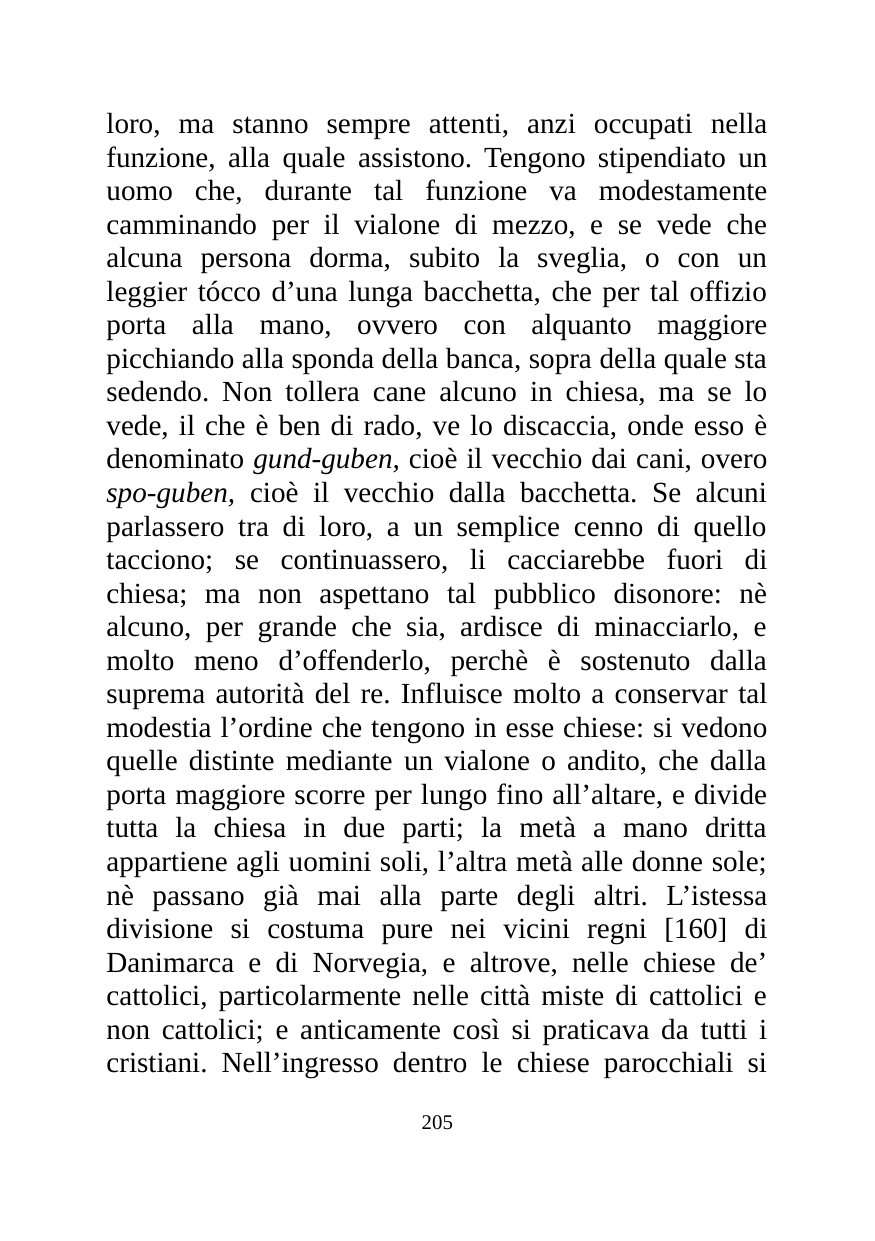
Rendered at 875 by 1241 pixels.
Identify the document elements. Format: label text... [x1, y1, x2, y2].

text loro, ma stanno sempre attenti, anzi occupati nella funzione, alla quale assistono. Tengono stipendiato un uomo che, durante tal funzione va modestamente camminando per il vialone di mezzo, e se vede che alcuna persona dorma, subito la sveglia, o con un leggier tócco d’una lunga bacchetta, che per tal offizio porta alla mano, ovvero con alquanto maggiore picchiando alla sponda della banca, sopra della quale sta sedendo. Non tollera cane alcuno in chiesa, ma se lo vede, il che è ben di rado, ve lo discaccia, onde esso è denominato gund-guben, cioè il vecchio dai cani, overo spo-guben, cioè il vecchio dalla bacchetta. Se alcuni parlassero tra di loro, a un semplice cenno di quello tacciono; se continuassero, li cacciarebbe fuori di chiesa; ma non aspettano tal pubblico disonore: nè alcuno, per grande che sia, ardisce di minacciarlo, e molto meno d’offenderlo, perchè è sostenuto dalla suprema autorità del re. Influisce molto a conservar tal modestia l’ordine che tengono in esse chiese: si vedono quelle distinte mediante un vialone o andito, che dalla porta maggiore scorre per lungo fino all’altare, e divide tutta la chiesa in due parti; la metà a mano dritta appartiene agli uomini soli, l’altra metà alle donne sole; nè passano già mai alla parte degli altri. L’istessa divisione si costuma pure nei vicini regni [160] di Danimarca e di Norvegia, e altrove, nelle chiese de’ cattolici, particolarmente nelle città miste di cattolici e non cattolici; e anticamente così si praticava da tutti i cristiani. Nell’ingresso dentro le chiese parocchiali si [106, 106, 768, 1079]
